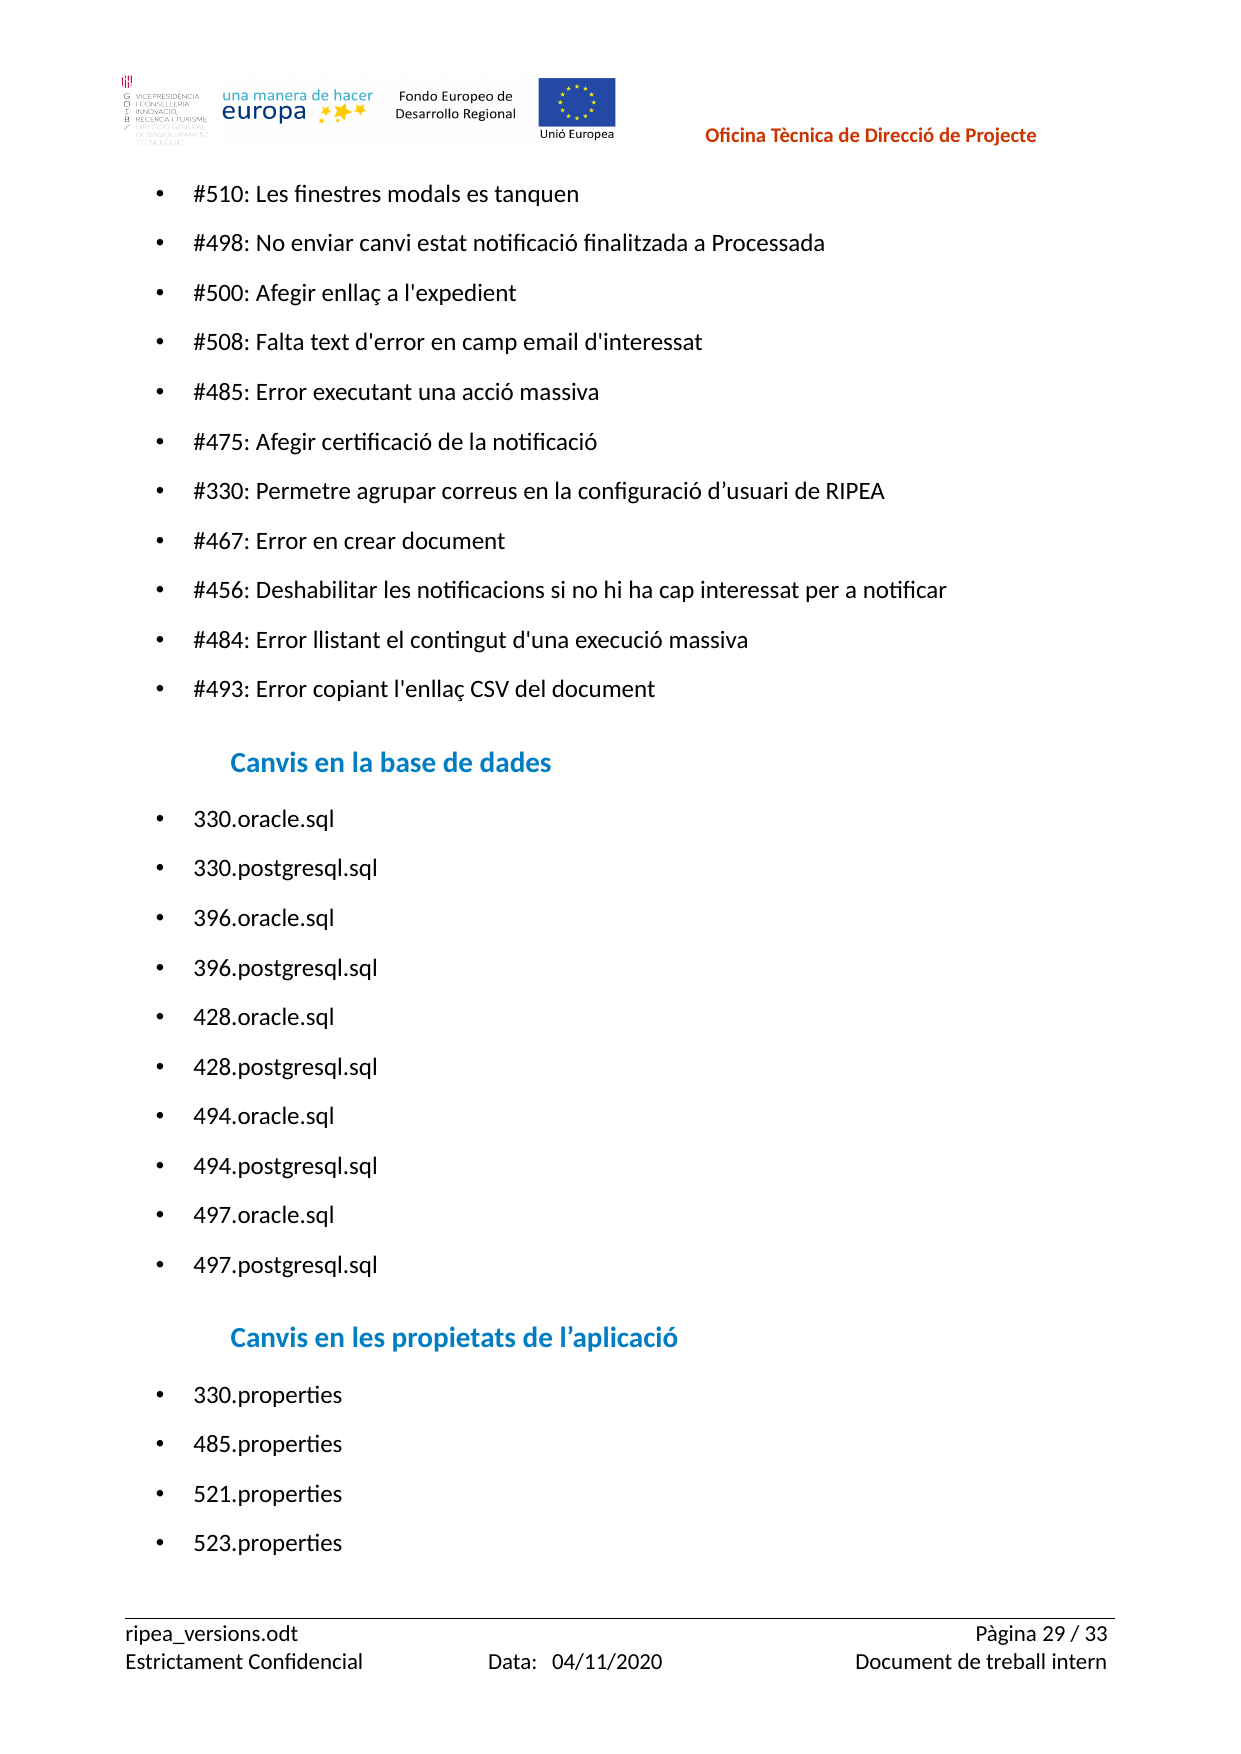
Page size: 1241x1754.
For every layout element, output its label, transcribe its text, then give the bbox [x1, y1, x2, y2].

list #500: Afegir enllaç a l'expedient [156, 277, 1122, 307]
list #475: Afegir certificació de la notificació [156, 426, 1122, 456]
list 485.properties [156, 1428, 1122, 1459]
list 330.properties [156, 1379, 1122, 1409]
picture [219, 73, 621, 147]
list 494.oracle.sql [156, 1101, 1122, 1131]
list #508: Falta text d'error en camp email d'interessat [156, 326, 1122, 357]
list 523.properties [156, 1527, 1122, 1558]
picture [118, 73, 213, 147]
list 521.properties [156, 1478, 1122, 1508]
list 396.postgresql.sql [156, 952, 1122, 982]
list #510: Les finestres modals es tanquen [156, 178, 1122, 208]
list #330: Permetre agrupar correus en la configuració d’usuari de RIPEA [156, 475, 1122, 506]
list 428.oracle.sql [156, 1001, 1122, 1032]
list #456: Deshabilitar les notificacions si no hi ha cap interessat per a notificar [156, 574, 1122, 605]
list #493: Error copiant l'enllaç CSV del document [156, 673, 1122, 704]
list 497.oracle.sql [156, 1200, 1122, 1230]
subtitle Canvis en la base de dades [153, 744, 1122, 779]
list 494.postgresql.sql [156, 1150, 1122, 1181]
list 396.oracle.sql [156, 902, 1122, 933]
list 330.postgresql.sql [156, 853, 1122, 883]
list #498: No enviar canvi estat notificació finalitzada a Processada [156, 227, 1122, 258]
list 497.postgresql.sql [156, 1249, 1122, 1280]
list 330.oracle.sql [156, 803, 1122, 833]
list #484: Error llistant el contingut d'una execució massiva [156, 624, 1122, 654]
list #467: Error en crear document [156, 525, 1122, 555]
list #485: Error executant una acció massiva [156, 376, 1122, 407]
subtitle Canvis en les propietats de l’aplicació [153, 1319, 1122, 1355]
list 428.postgresql.sql [156, 1051, 1122, 1081]
